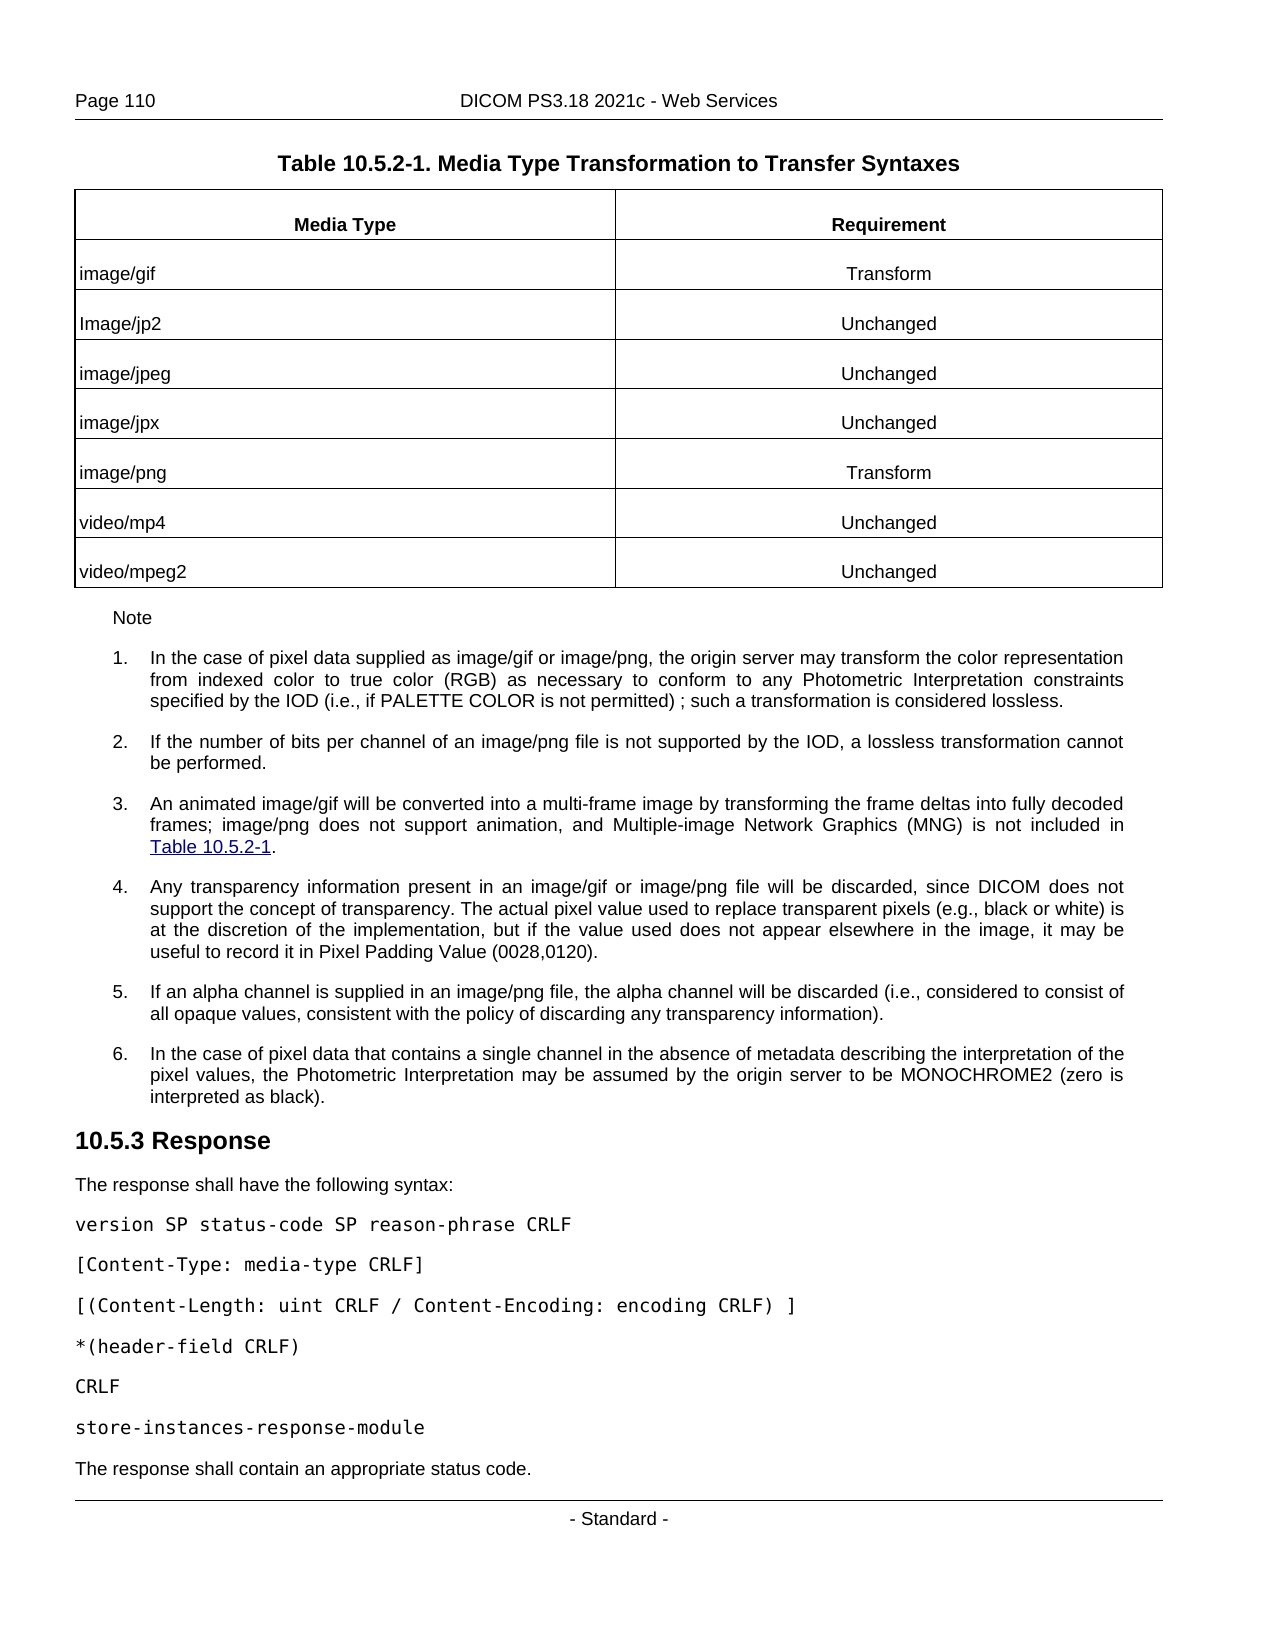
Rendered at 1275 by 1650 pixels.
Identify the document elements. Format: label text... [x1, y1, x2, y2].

table_cell video/mpeg2 [76, 538, 615, 587]
text store-instances-response-module [75, 1417, 1162, 1439]
table_cell Unchanged [616, 489, 1162, 537]
table_cell Transform [616, 439, 1162, 487]
text *(header-field CRLF) [75, 1336, 1162, 1358]
table_cell Image/jp2 [76, 290, 615, 338]
text The response shall contain an appropriate status code. [75, 1458, 1162, 1479]
table_header Media Type [76, 190, 615, 239]
table_cell image/png [76, 439, 615, 487]
table_header Requirement [616, 190, 1162, 239]
text 2. If the number of bits per channel of an image/png file is not supported by the IOD, a lossless transformation cannot be performed. [112, 730, 1125, 773]
table_cell Unchanged [616, 538, 1162, 587]
text Table 10.5.2-1. Media Type Transformation to Transfer Syntaxes [75, 150, 1162, 176]
table_cell Unchanged [616, 340, 1162, 388]
text 1. In the case of pixel data supplied as image/gif or image/png, the origin server may transform the color representation from indexed color to true color (RGB) as necessary to conform to any Photometric Interpretation constraints specified by the IOD (i.e., if PALETTE COLOR is not permitted) ; such a transformation is considered lossless. [112, 647, 1125, 712]
text 5. If an alpha channel is supplied in an image/png file, the alpha channel will be discarded (i.e., considered to consist of all opaque values, consistent with the policy of discarding any transparency information). [112, 981, 1125, 1024]
text 3. An animated image/gif will be converted into a multi-frame image by transforming the frame deltas into fully decoded frames; image/png does not support animation, and Multiple-image Network Graphics (MNG) is not included in Table 10.5.2-1. [112, 792, 1125, 857]
text 6. In the case of pixel data that contains a single channel in the absence of metadata describing the interpretation of the pixel values, the Photometric Interpretation may be assumed by the origin server to be MONOCHROME2 (zero is interpreted as black). [112, 1043, 1125, 1107]
table_cell Unchanged [616, 389, 1162, 438]
table_cell image/jpx [76, 389, 615, 438]
text [(Content-Length: uint CRLF / Content-Encoding: encoding CRLF) ] [75, 1295, 1162, 1317]
text Note [112, 607, 1125, 628]
table_cell Transform [616, 240, 1162, 289]
table_cell image/gif [76, 240, 615, 289]
table_cell Unchanged [616, 290, 1162, 338]
text [Content-Type: media-type CRLF] [75, 1254, 1162, 1276]
text CRLF [75, 1376, 1162, 1398]
text The response shall have the following syntax: [75, 1173, 1162, 1195]
table_cell image/jpeg [76, 340, 615, 388]
text 10.5.3 Response [75, 1126, 1162, 1155]
text version SP status-code SP reason-phrase CRLF [75, 1214, 1162, 1236]
table_cell video/mp4 [76, 489, 615, 537]
text 4. Any transparency information present in an image/gif or image/png file will be discarded, since DICOM does not support the concept of transparency. The actual pixel value used to replace transparent pixels (e.g., black or white) is at the discretion of the implementation, but if the value used does not appear elsewhere in the image, it may be useful to record it in Pixel Padding Value (0028,0120). [112, 876, 1125, 962]
